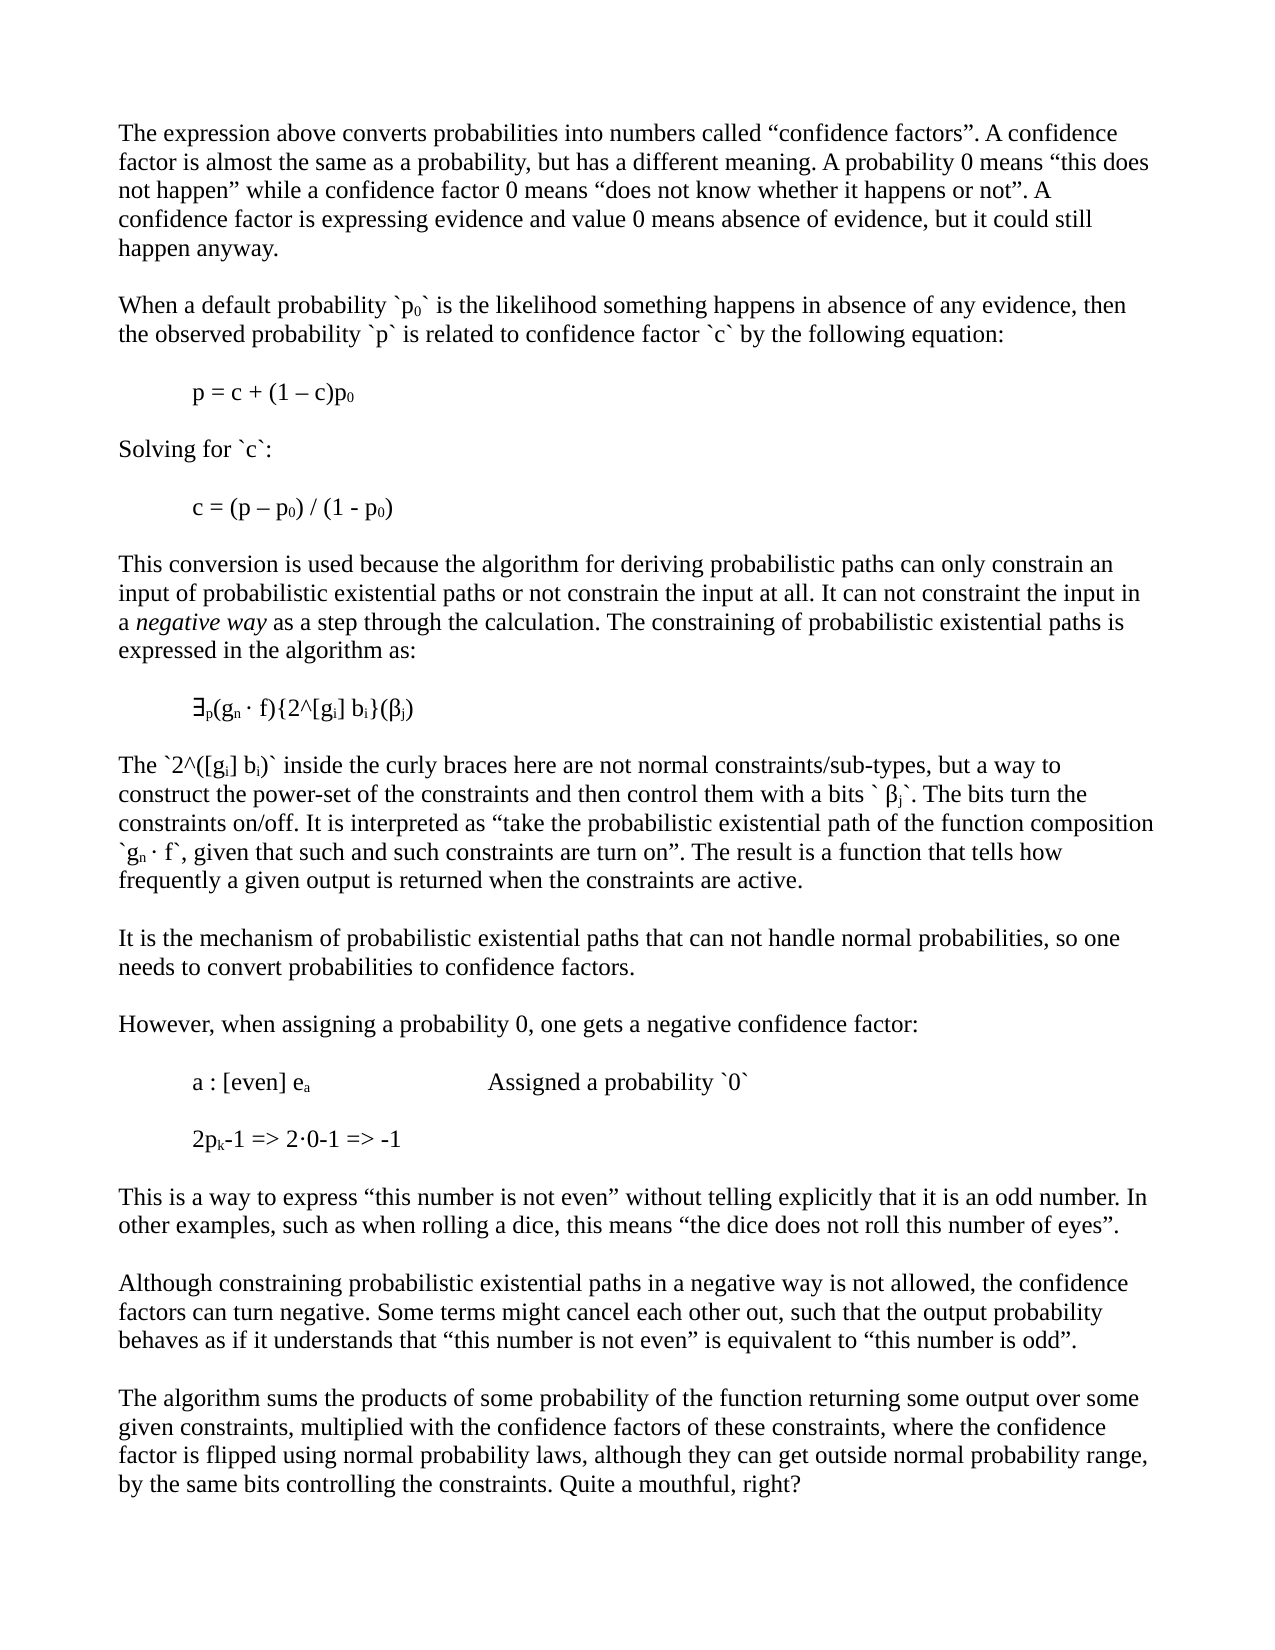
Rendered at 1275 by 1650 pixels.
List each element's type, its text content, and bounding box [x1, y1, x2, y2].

text Solving for `c`: [118, 434, 1157, 463]
text p = c + (1 – c)p0 [118, 377, 1157, 406]
text c = (p – p0) / (1 - p0) [118, 492, 1157, 521]
text When a default probability `p0` is the likelihood something happens in absence of any evidence, then the observed probability `p` is related to confidence factor `c` by the following equation: [118, 291, 1157, 348]
text Although constraining probabilistic existential paths in a negative way is not allowed, the confidence factors can turn negative. Some terms might cancel each other out, such that the output probability behaves as if it understands that “this number is not even” is equivalent to “this number is odd”. [118, 1268, 1157, 1354]
text The expression above converts probabilities into numbers called “confidence factors”. A confidence factor is almost the same as a probability, but has a different meaning. A probability 0 means “this does not happen” while a confidence factor 0 means “does not know whether it happens or not”. A confidence factor is expressing evidence and value 0 means absence of evidence, but it could still happen anyway. [118, 118, 1157, 262]
text It is the mechanism of probabilistic existential paths that can not handle normal probabilities, so one needs to convert probabilities to confidence factors. [118, 923, 1157, 981]
text 2pk-1 => 2·0-1 => -1 [118, 1124, 1157, 1153]
text The `2^([gi] bi)` inside the curly braces here are not normal constraints/sub-types, but a way to construct the power-set of the constraints and then control them with a bits ` βj`. The bits turn the constraints on/off. It is interpreted as “take the probabilistic existential path of the function composition `gn · f`, given that such and such constraints are turn on”. The result is a function that tells how frequently a given output is returned when the constraints are active. [118, 751, 1157, 894]
text However, when assigning a probability 0, one gets a negative confidence factor: [118, 1009, 1157, 1038]
text The algorithm sums the products of some probability of the function returning some output over some given constraints, multiplied with the confidence factors of these constraints, where the confidence factor is flipped using normal probability laws, although they can get outside normal probability range, by the same bits controlling the constraints. Quite a mouthful, right? [118, 1383, 1157, 1498]
text a : [even] ea Assigned a probability `0` [118, 1067, 1157, 1096]
text ∃p(gn · f){2^[gi] bi}(βj) [118, 693, 1157, 722]
text This is a way to express “this number is not even” without telling explicitly that it is an odd number. In other examples, such as when rolling a dice, this means “the dice does not roll this number of eyes”. [118, 1182, 1157, 1239]
text This conversion is used because the algorithm for deriving probabilistic paths can only constrain an input of probabilistic existential paths or not constrain the input at all. It can not constraint the input in a negative way as a step through the calculation. The constraining of probabilistic existential paths is expressed in the algorithm as: [118, 549, 1157, 664]
